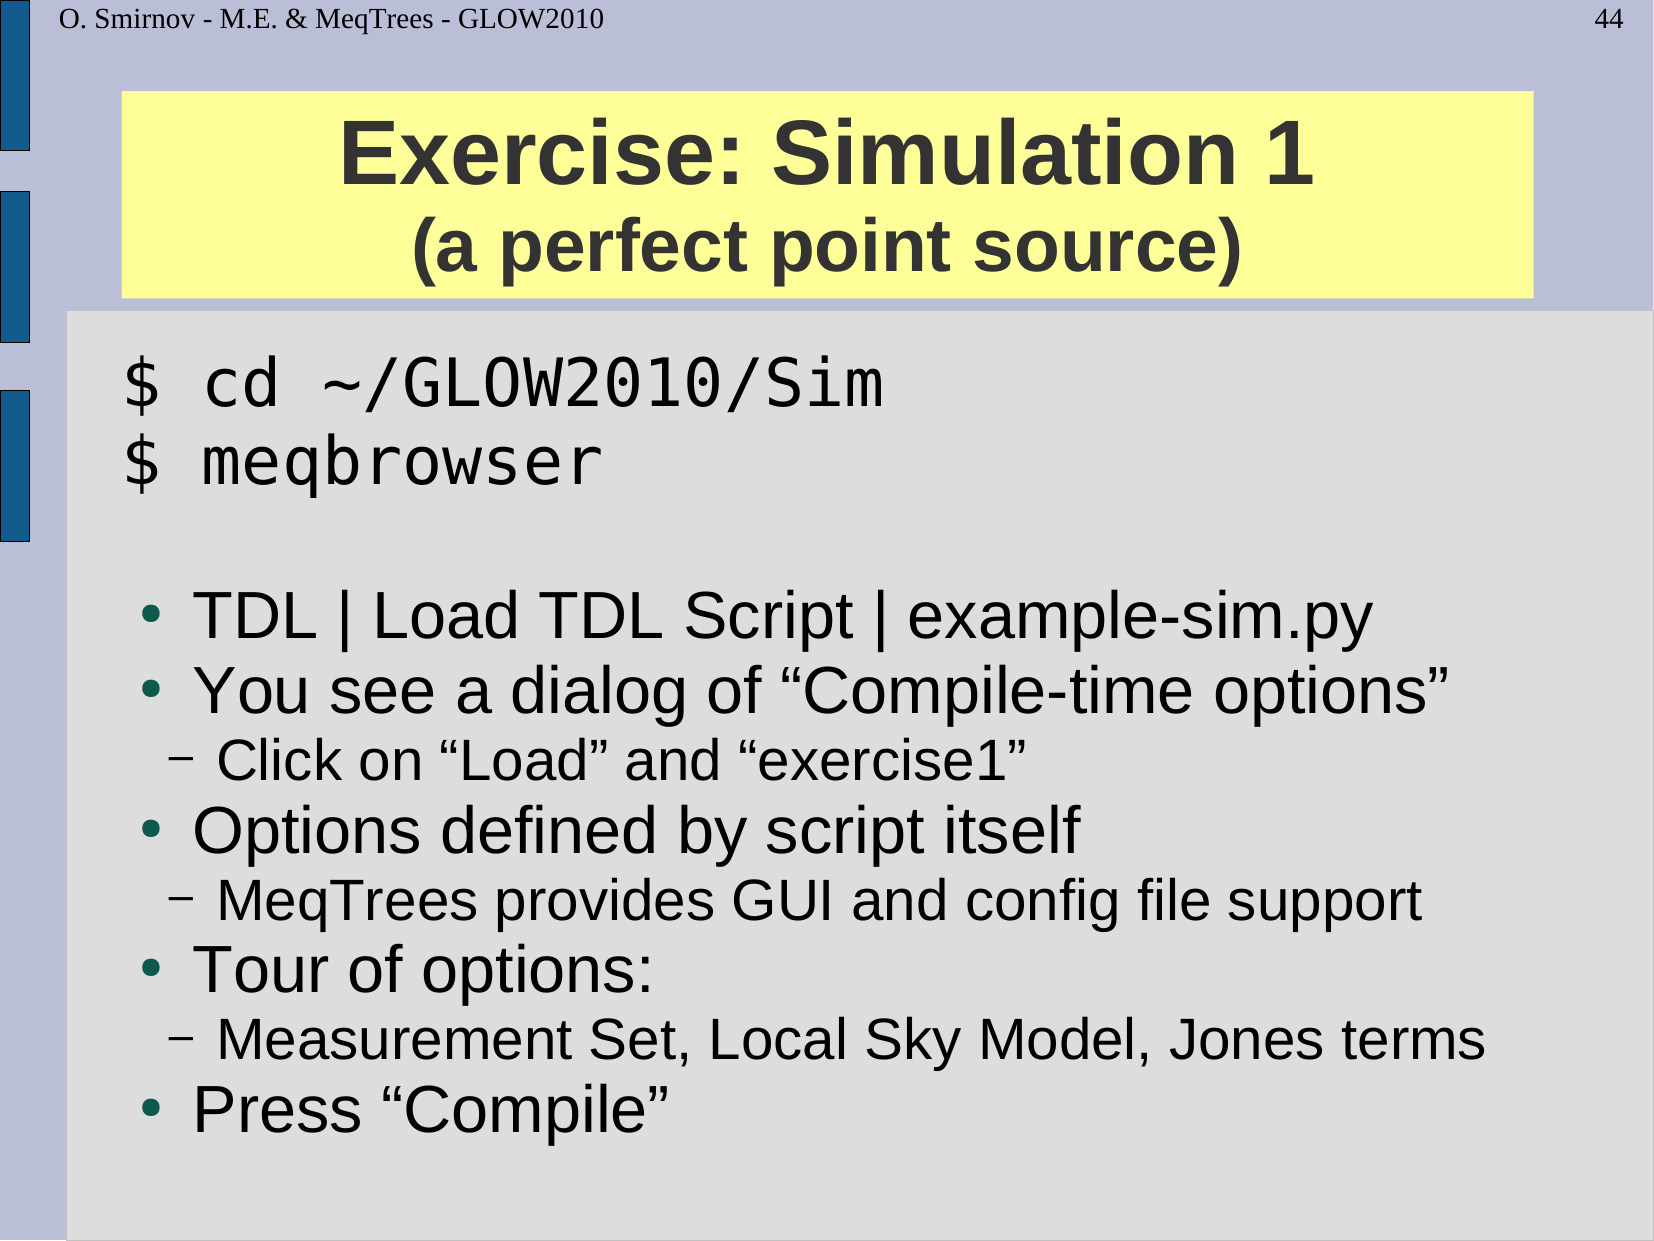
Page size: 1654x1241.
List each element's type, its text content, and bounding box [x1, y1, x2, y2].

list $ cd ~/GLOW2010/Sim $ meqbrowser TDL | Load TDL Script | example-sim.py You see a dialog of “Compile-time options” Click on “Load” and “exercise1” Options defined by script itself MeqTrees provides GUI and config file support Tour of options: Measurement Set, Local Sky Model, Jones terms Press “Compile” [121, 344, 1625, 1149]
title Exercise: Simulation 1 (a perfect point source) [121, 91, 1534, 299]
